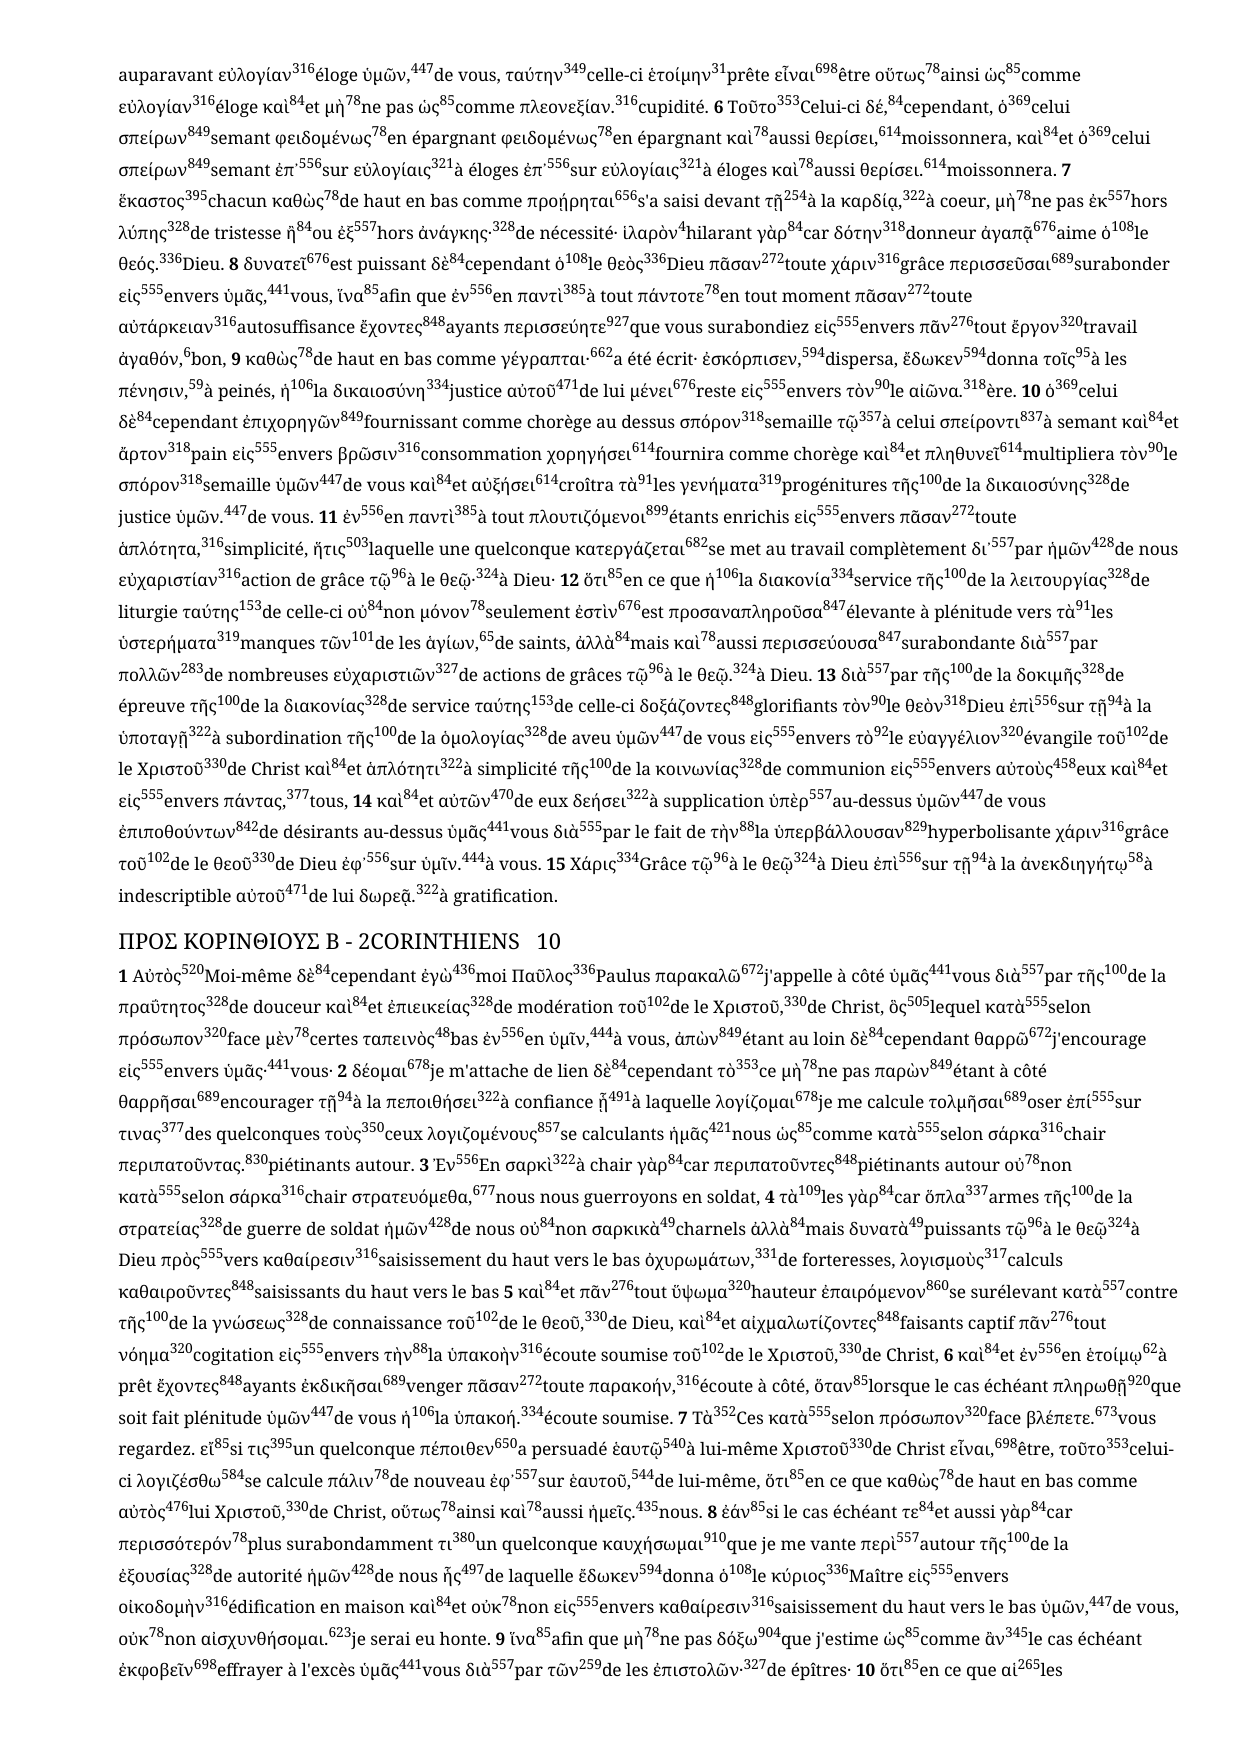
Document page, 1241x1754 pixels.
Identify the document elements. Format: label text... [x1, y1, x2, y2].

text 1 Αὐτὸς520Moi-même δὲ84cependant ἐγὼ436moi Παῦλος336Paulus παρακαλῶ672j'appelle à côté ὑμᾶς441vous διὰ557par τῆς100de la πραΰτητος328de douceur καὶ84et ἐπιεικείας328de modération τοῦ102de le Χριστοῦ,330de Christ, ὃς505lequel κατὰ555selon πρόσωπον320face μὲν78certes ταπεινὸς48bas ἐν556en ὑμῖν,444à vous, ἀπὼν849étant au loin δὲ84cependant θαρρῶ672j'encourage εἰς555envers ὑμᾶς·441vous· 2 δέομαι678je m'attache de lien δὲ84cependant τὸ353ce μὴ78ne pas παρὼν849étant à côté θαρρῆσαι689encourager τῇ94à la πεποιθήσει322à confiance ᾗ491à laquelle λογίζομαι678je me calcule τολμῆσαι689oser ἐπί555sur τινας377des quelconques τοὺς350ceux λογιζομένους857se calculants ἡμᾶς421nous ὡς85comme κατὰ555selon σάρκα316chair περιπατοῦντας.830piétinants autour. 3 Ἐν556En σαρκὶ322à chair γὰρ84car περιπατοῦντες848piétinants autour οὐ78non κατὰ555selon σάρκα316chair στρατευόμεθα,677nous nous guerroyons en soldat, 4 τὰ109les γὰρ84car ὅπλα337armes τῆς100de la στρατείας328de guerre de soldat ἡμῶν428de nous οὐ84non σαρκικὰ49charnels ἀλλὰ84mais δυνατὰ49puissants τῷ96à le θεῷ324à Dieu πρὸς555vers καθαίρεσιν316saisissement du haut vers le bas ὀχυρωμάτων,331de forteresses, λογισμοὺς317calculs καθαιροῦντες848saisissants du haut vers le bas 5 καὶ84et πᾶν276tout ὕψωμα320hauteur ἐπαιρόμενον860se surélevant κατὰ557contre τῆς100de la γνώσεως328de connaissance τοῦ102de le θεοῦ,330de Dieu, καὶ84et αἰχμαλωτίζοντες848faisants captif πᾶν276tout νόημα320cogitation εἰς555envers τὴν88la ὑπακοὴν316écoute soumise τοῦ102de le Χριστοῦ,330de Christ, 6 καὶ84et ἐν556en ἑτοίμῳ62à prêt ἔχοντες848ayants ἐκδικῆσαι689venger πᾶσαν272toute παρακοήν,316écoute à côté, ὅταν85lorsque le cas échéant πληρωθῇ920que soit fait plénitude ὑμῶν447de vous ἡ106la ὑπακοή.334écoute soumise. 7 Τὰ352Ces κατὰ555selon πρόσωπον320face βλέπετε.673vous regardez. εἴ85si τις395un quelconque πέποιθεν650a persuadé ἑαυτῷ540à lui-même Χριστοῦ330de Christ εἶναι,698être, τοῦτο353celui-ci λογιζέσθω584se calcule πάλιν78de nouveau ἐφ᾽557sur ἑαυτοῦ,544de lui-même, ὅτι85en ce que καθὼς78de haut en bas comme αὐτὸς476lui Χριστοῦ,330de Christ, οὕτως78ainsi καὶ78aussi ἡμεῖς.435nous. 8 ἐάν85si le cas échéant τε84et aussi γὰρ84car περισσότερόν78plus surabondamment τι380un quelconque καυχήσωμαι910que je me vante περὶ557autour τῆς100de la ἐξουσίας328de autorité ἡμῶν428de nous ἧς497de laquelle ἔδωκεν594donna ὁ108le κύριος336Maître εἰς555envers οἰκοδομὴν316édification en maison καὶ84et οὐκ78non εἰς555envers καθαίρεσιν316saisissement du haut vers le bas ὑμῶν,447de vous, οὐκ78non αἰσχυνθήσομαι.623je serai eu honte. 9 ἵνα85afin que μὴ78ne pas δόξω904que j'estime ὡς85comme ἂν345le cas échéant ἐκφοβεῖν698effrayer à l'excès ὑμᾶς441vous διὰ557par τῶν259de les ἐπιστολῶν·327de épîtres· 10 ὅτι85en ce que αἱ265les ἐπιστολαὶ333épîtres μέν,78certes, φησίν,676déclare, βαρεῖαι69lourdes καὶ84et ἰσχυραί,69tenaces, ἡ106la δὲ84cependant παρουσία334présence τοῦ264de le σώματος332de corps ἀσθενὴς46infirme καὶ84et ὁ268le λόγος336discours ἐξουθενημένος.822ayant été exclu comme rien. 11 τοῦτο353celui-ci λογιζέσθω584se calcule ὁ108le τοιοῦτος,369tel, ὅτι85en ce que οἷοί504tels que ἐσμεν671nous sommes τῷ96à le λόγῳ324à discours δι᾽557par ἐπιστολῶν327de épîtres ἀπόντες,848étants au loin, τοιοῦτοι368tels καὶ78aussi παρόντες848étants à côté τῷ98à le ἔργῳ.326à travail. 12 Οὐ78Non γὰρ84car τολμῶμεν671nous osons ἐνκρῖναι689juger intérieurement ἢ84ou συνκρῖναι689juger avec ἑαυτούς513nous-mêmes τισιν382à des quelconques τῶν362de ceux ἑαυτοὺς534eux-mêmes συνιστανόντων,842de dressants avec, ἀλλὰ84mais αὐτοὶ475eux ἐν556en ἑαυτοῖς539à eux-mêmes ἑαυτοὺς534eux-mêmes μετροῦντες848mesurants καὶ84et συνκρίνοντες848jugeants avec ἑαυτοὺς534eux-mêmes ἑαυτοῖς539à eux-mêmes οὐ78non συνιᾶσιν.675comprennent. 13 ἡμεῖς435nous δὲ84cependant οὐκ84non εἰς555envers τὰ91les ἄμετρα55sans mesures καυχησόμεθα615nous nous vanterons ἀλλὰ84mais κατὰ555selon τὸ92le μέτρον320mesure τοῦ102de le κανόνος330de règle οὗ499de lequel ἐμέρισεν594partagea ἡμῖν424à nous ὁ108le θεὸς336Dieu μέτρου,332de mesure, ἐφικέσθαι691se arriver au dessus ἄχρι560jusqu'à l'extrémité καὶ78aussi ὑμῶν.447de vous. 14 οὐ78non γὰρ84car ὡς85comme μὴ78ne pas ἐφικνούμενοι875se arrivants au dessus εἰς555envers ὑμᾶς441vous ὑπερεκτείνομεν671nous étendons dehors au-dessus ἑαυτούς,513nous-mêmes, ἄχρι560jusqu'à l'extrémité γὰρ84car καὶ78aussi ὑμῶν447de vous ἐφθάσαμεν589nous devançâmes ἐν556en τῷ98à le εὐαγγελίῳ326à évangile τοῦ102de le Χριστοῦ,330de Christ, 15 οὐκ78non εἰς555envers τὰ91les ἄμετρα55sans mesures καυχώμενοι875se vantants ἐν556en ἀλλοτρίοις125à d’autres κόποις,323à frappements, ἐλπίδα316espérance δὲ84cependant ἔχοντες848ayants αὐξανομένης892de étante crûe τῆς100de la πίστεως328de croyance ὑμῶν447de vous ἐν556en ὑμῖν444à vous μεγαλυνθῆναι692être magnifié κατὰ555selon τὸν90le κανόνα318règle ἡμῶν428de nous εἰς555envers περισσείαν316surabondance 16 εἰς555envers τὰ352ces ὑπερέκεινα560en au delà que ὑμῶν447de vous εὐαγγελίσασθαι,691se évangéliser, οὐκ78non ἐν556en ἀλλοτρίῳ126à d’autre κανόνι324à règle εἰς555envers τὰ91les ἕτοιμα55prêts καυχήσασθαι.691se vanter. 17 Ὁ369Celui δὲ84cependant καυχώμενος876se vantant ἐν556en κυρίῳ324à Maître καυχάσθω·584se vante· 18 οὐ84non γὰρ84car ὁ369celui ἑαυτὸν535lui-même συνιστάνων,849dressant avec, ἐκεῖνός369celui-là ἐστιν676est δόκιμος,48approuvé, ἀλλὰ84mais ὃν487lequel ὁ108le κύριος336Maître συνίστησιν.676dresse avec. [118, 960, 1181, 1682]
text ΠΡΟΣ ΚΟΡΙΝΘΙΟΥΣ Β - 2CORINTHIENS 10 [118, 926, 1181, 956]
text 1 Περὶ557Autour μὲν78certes γὰρ84car τῆς100de la διακονίας328de service τῆς361de celle εἰς555envers τοὺς89les ἁγίους53saints περισσόν50surabondant μοί425à moi ἐστιν676est τὸ371ce γράφειν698écrire ὑμῖν·444à vous· 2 οἶδα646j'ai su γὰρ84car τὴν88la προθυμίαν316promptitude fureur ὑμῶν447de vous ἣν485laquelle ὑπὲρ557au-dessus ὑμῶν447de vous καυχῶμαι678je me vante Μακεδόσιν,323à Macédoniens, ὅτι85en ce que Ἀχαΐα334Achaïe παρεσκεύασται656s'a équipé à côté ἀπὸ554au loin πέρυσι,78l'année dernière, καὶ84et τὸ110le ὑμῶν447de vous ζῆλος338zèle ἠρέθισεν594irrita τοὺς89les πλείονας.3plus nombreusement. 3 ἔπεμψα590je mandai δὲ84cependant τοὺς89les ἀδελφούς,317frères, ἵνα85afin que μὴ78ne pas τὸ110le καύχημα338vantardise ἡμῶν428de nous τὸ507ce ὑπὲρ557au-dessus ὑμῶν447de vous κενωθῇ920que soit vidé ἐν556en τῷ98à le μέρει326à part τούτῳ,151à celui-ci, ἵνα85afin que καθὼς78de haut en bas comme ἔλεγον629je disais παρεσκευασμένοι800se ayants équipés à côté ἦτε,927que vous soyez, 4 μή85ne pas πως78en quelque manière ἐὰν85si le cas échéant ἔλθωσιν907que viennent σὺν556avec ἐμοὶ425à moi Μακεδόνες335Macédoniens καὶ84et εὕρωσιν907que trouvent ὑμᾶς441vous ἀπαρασκευάστους32non préparés καταισχυνθῶμεν915que nous soyons couvert de honte ἡμεῖς,435nous, ἵνα85afin que μὴ78ne pas λέγω926que je dise ὑμεῖς,453vous, ἐν556en τῇ94à la ὑποστάσει322à soutenance ταύτῃ.147à celle-ci. 5 ἀναγκαῖον56nécessaire οὖν84donc ἡγησάμην596je me gouvernai παρακαλέσαι689appeler à côté τοὺς89les ἀδελφούς,317frères, ἵνα85afin que προέλθωσιν907que viennent devant εἰς555envers ὑμᾶς441vous καὶ84et προκαταρτίσωσιν907que ajustent complètement à l'avance τὴν88la προεπηγγελμένην795se ayante promise auparavant εὐλογίαν316éloge ὑμῶν,447de vous, ταύτην349celle-ci ἑτοίμην31prête εἶναι698être οὕτως78ainsi ὡς85comme εὐλογίαν316éloge καὶ84et μὴ78ne pas ὡς85comme πλεονεξίαν.316cupidité. 6 Τοῦτο353Celui-ci δέ,84cependant, ὁ369celui σπείρων849semant φειδομένως78en épargnant φειδομένως78en épargnant καὶ78aussi θερίσει,614moissonnera, καὶ84et ὁ369celui σπείρων849semant ἐπ᾽556sur εὐλογίαις321à éloges ἐπ᾽556sur εὐλογίαις321à éloges καὶ78aussi θερίσει.614moissonnera. 7 ἕκαστος395chacun καθὼς78de haut en bas comme προῄρηται656s'a saisi devant τῇ254à la καρδίᾳ,322à coeur, μὴ78ne pas ἐκ557hors λύπης328de tristesse ἢ84ou ἐξ557hors ἀνάγκης·328de nécessité· ἱλαρὸν4hilarant γὰρ84car δότην318donneur ἀγαπᾷ676aime ὁ108le θεός.336Dieu. 8 δυνατεῖ676est puissant δὲ84cependant ὁ108le θεὸς336Dieu πᾶσαν272toute χάριν316grâce περισσεῦσαι689surabonder εἰς555envers ὑμᾶς,441vous, ἵνα85afin que ἐν556en παντὶ385à tout πάντοτε78en tout moment πᾶσαν272toute αὐτάρκειαν316autosuffisance ἔχοντες848ayants περισσεύητε927que vous surabondiez εἰς555envers πᾶν276tout ἔργον320travail ἀγαθόν,6bon, 9 καθὼς78de haut en bas comme γέγραπται·662a été écrit· ἐσκόρπισεν,594dispersa, ἔδωκεν594donna τοῖς95à les πένησιν,59à peinés, ἡ106la δικαιοσύνη334justice αὐτοῦ471de lui μένει676reste εἰς555envers τὸν90le αἰῶνα.318ère. 10 ὁ369celui δὲ84cependant ἐπιχορηγῶν849fournissant comme chorège au dessus σπόρον318semaille τῷ357à celui σπείροντι837à semant καὶ84et ἄρτον318pain εἰς555envers βρῶσιν316consommation χορηγήσει614fournira comme chorège καὶ84et πληθυνεῖ614multipliera τὸν90le σπόρον318semaille ὑμῶν447de vous καὶ84et αὐξήσει614croîtra τὰ91les γενήματα319progénitures τῆς100de la δικαιοσύνης328de justice ὑμῶν.447de vous. 11 ἐν556en παντὶ385à tout πλουτιζόμενοι899étants enrichis εἰς555envers πᾶσαν272toute ἁπλότητα,316simplicité, ἥτις503laquelle une quelconque κατεργάζεται682se met au travail complètement δι᾽557par ἡμῶν428de nous εὐχαριστίαν316action de grâce τῷ96à le θεῷ·324à Dieu· 12 ὅτι85en ce que ἡ106la διακονία334service τῆς100de la λειτουργίας328de liturgie ταύτης153de celle-ci οὐ84non μόνον78seulement ἐστὶν676est προσαναπληροῦσα847élevante à plénitude vers τὰ91les ὑστερήματα319manques τῶν101de les ἁγίων,65de saints, ἀλλὰ84mais καὶ78aussi περισσεύουσα847surabondante διὰ557par πολλῶν283de nombreuses εὐχαριστιῶν327de actions de grâces τῷ96à le θεῷ.324à Dieu. 13 διὰ557par τῆς100de la δοκιμῆς328de épreuve τῆς100de la διακονίας328de service ταύτης153de celle-ci δοξάζοντες848glorifiants τὸν90le θεὸν318Dieu ἐπὶ556sur τῇ94à la ὑποταγῇ322à subordination τῆς100de la ὁμολογίας328de aveu ὑμῶν447de vous εἰς555envers τὸ92le εὐαγγέλιον320évangile τοῦ102de le Χριστοῦ330de Christ καὶ84et ἁπλότητι322à simplicité τῆς100de la κοινωνίας328de communion εἰς555envers αὐτοὺς458eux καὶ84et εἰς555envers πάντας,377tous, 14 καὶ84et αὐτῶν470de eux δεήσει322à supplication ὑπὲρ557au-dessus ὑμῶν447de vous ἐπιποθούντων842de désirants au-dessus ὑμᾶς441vous διὰ555par le fait de τὴν88la ὑπερβάλλουσαν829hyperbolisante χάριν316grâce τοῦ102de le θεοῦ330de Dieu ἐφ᾽556sur ὑμῖν.444à vous. 15 Χάρις334Grâce τῷ96à le θεῷ324à Dieu ἐπὶ556sur τῇ94à la ἀνεκδιηγήτῳ58à indescriptible αὐτοῦ471de lui δωρεᾷ.322à gratification. [118, 59, 1181, 907]
